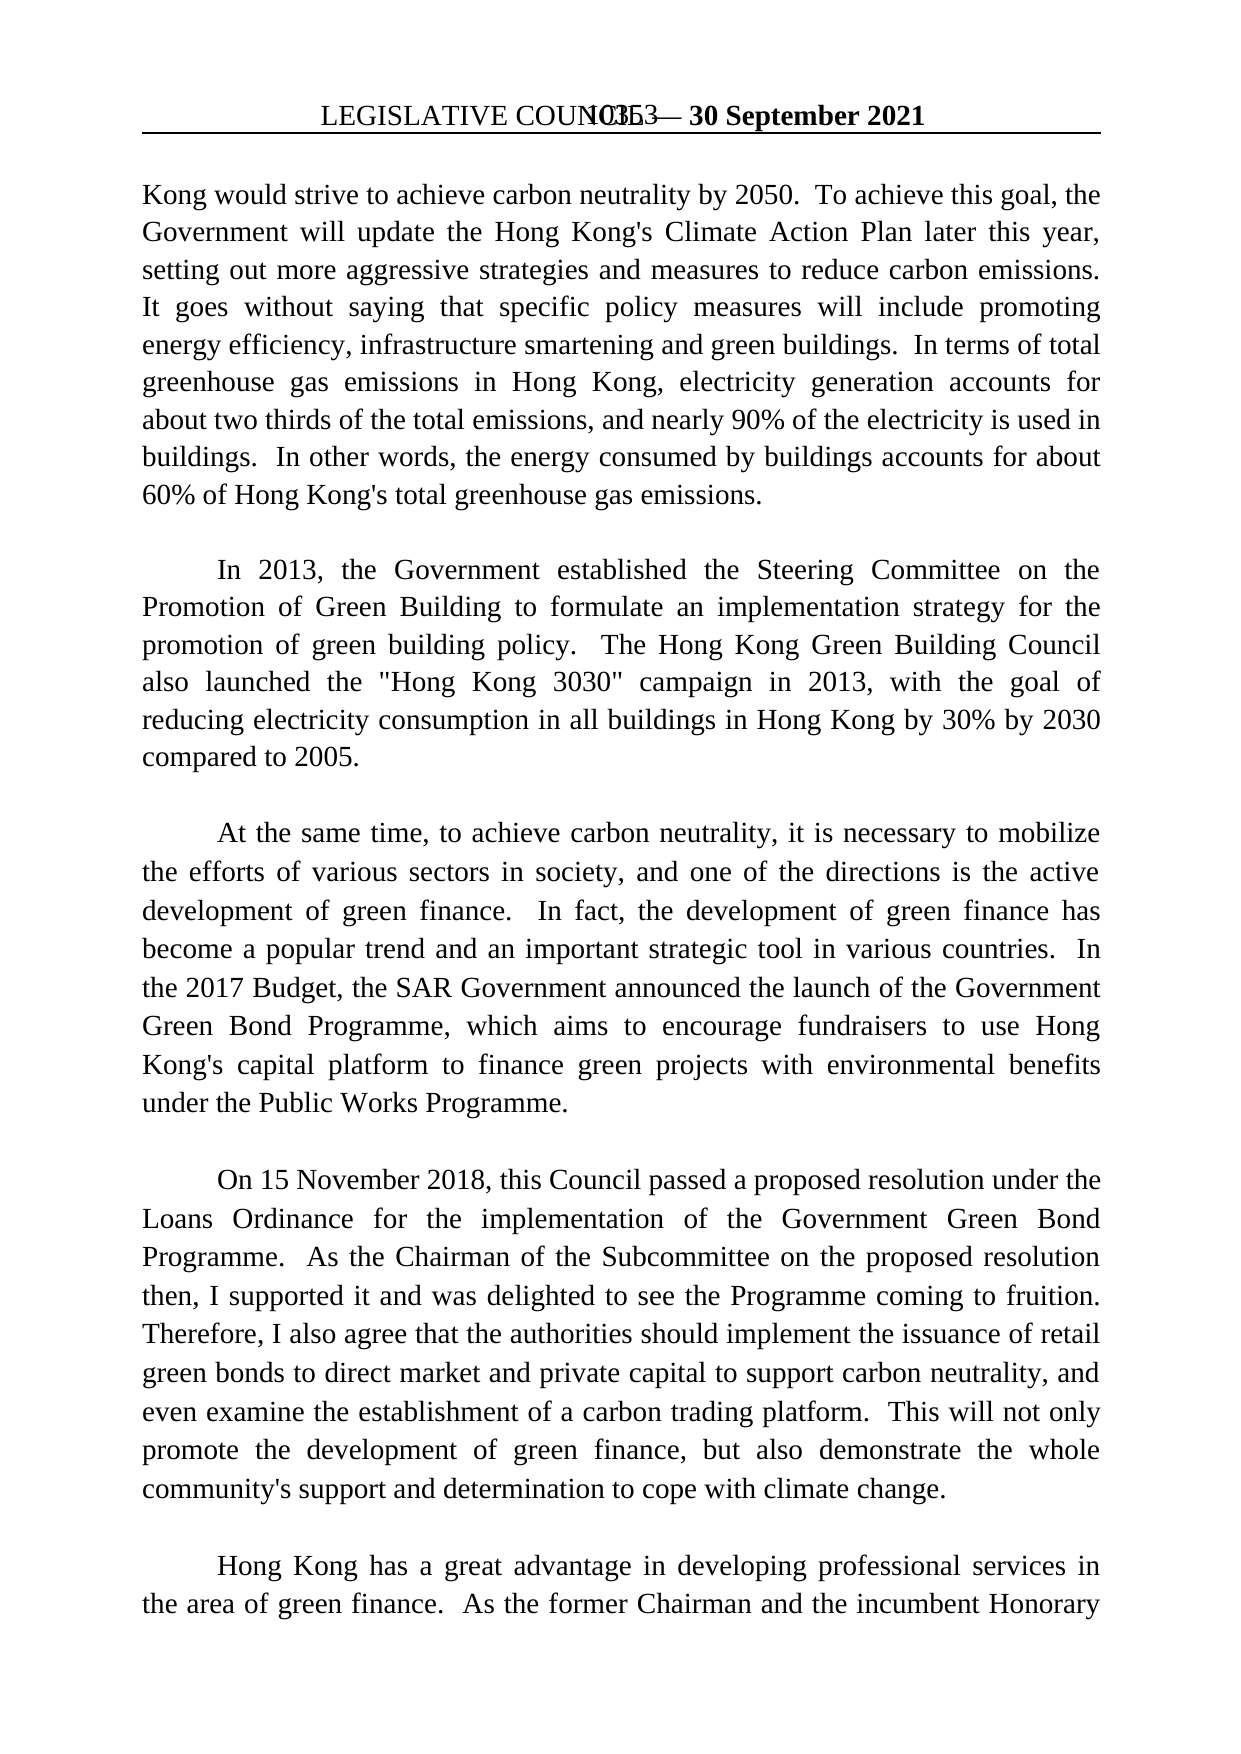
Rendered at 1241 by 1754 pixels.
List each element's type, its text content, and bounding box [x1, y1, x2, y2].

text In 2013, the Government established the Steering Committee on the Promotion of Green Building to formulate an implementation strategy for the promotion of green building policy. The Hong Kong Green Building Council also launched the "Hong Kong 3030" campaign in 2013, with the goal of reducing electricity consumption in all buildings in Hong Kong by 30% by 2030 compared to 2005. [142, 548, 1101, 773]
text At the same time, to achieve carbon neutrality, it is necessary to mobilize the efforts of various sectors in society, and one of the directions is the active development of green finance. In fact, the development of green finance has become a popular trend and an important strategic tool in various countries. In the 2017 Budget, the SAR Government announced the launch of the Government Green Bond Programme, which aims to encourage fundraisers to use Hong Kong's capital platform to finance green projects with environmental benefits under the Public Works Programme. [142, 811, 1101, 1119]
text On 15 November 2018, this Council passed a proposed resolution under the Loans Ordinance for the implementation of the Government Green Bond Programme. As the Chairman of the Subcommittee on the proposed resolution then, I supported it and was delighted to see the Programme coming to fruition. Therefore, I also agree that the authorities should implement the issuance of retail green bonds to direct market and private capital to support carbon neutrality, and even examine the establishment of a carbon trading platform. This will not only promote the development of green finance, but also demonstrate the whole community's support and determination to cope with climate change. [142, 1157, 1101, 1504]
text Hong Kong has a great advantage in developing professional services in the area of green finance. As the former Chairman and the incumbent Honorary [142, 1543, 1101, 1620]
text Kong would strive to achieve carbon neutrality by 2050. To achieve this goal, the Government will update the Hong Kong's Climate Action Plan later this year, setting out more aggressive strategies and measures to reduce carbon emissions. It goes without saying that specific policy measures will include promoting energy efficiency, infrastructure smartening and green buildings. In terms of total greenhouse gas emissions in Hong Kong, electricity generation accounts for about two thirds of the total emissions, and nearly 90% of the electricity is used in buildings. In other words, the energy consumed by buildings accounts for about 60% of Hong Kong's total greenhouse gas emissions. [142, 173, 1101, 511]
